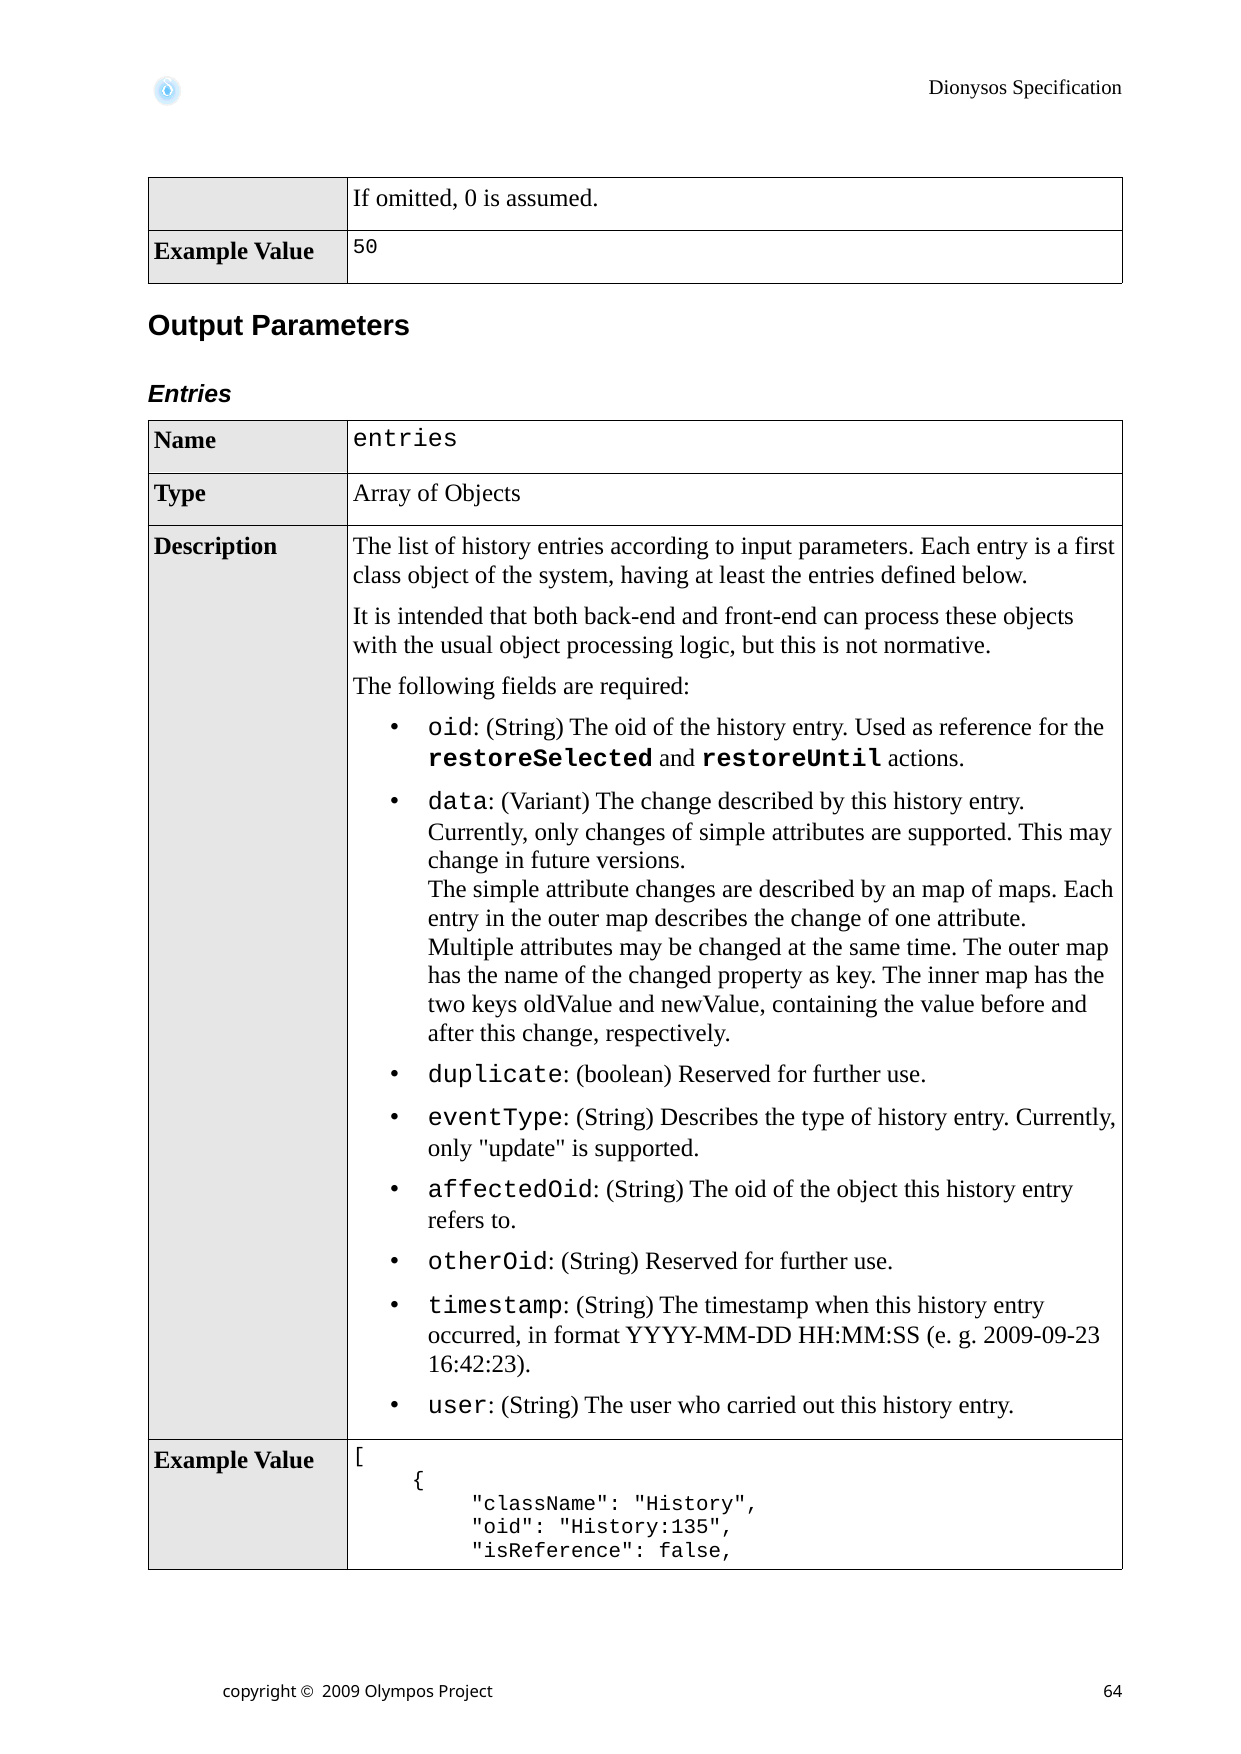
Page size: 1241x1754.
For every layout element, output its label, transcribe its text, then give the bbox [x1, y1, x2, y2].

table_cell Array of Objects [348, 474, 1122, 525]
table_cell Example Value [149, 231, 347, 283]
table_cell The list of history entries according to input parameters. Each entry is a first class object of the system, having at least the entries defined below. It is intended that both back-end and front-end can process these objects with the usual object processing logic, but this is not normative. The following fields are required: oid: (String) The oid of the history entry. Used as reference for the restoreSelected and restoreUntil actions. data: (Variant) The change described by this history entry. Currently, only changes of simple attributes are supported. This may change in future versions. The simple attribute changes are described by an map of maps. Each entry in the outer map describes the change of one attribute. Multiple attributes may be changed at the same time. The outer map has the name of the changed property as key. The inner map has the two keys oldValue and newValue, containing the value before and after this change, respectively. duplicate: (boolean) Reserved for further use. eventType: (String) Describes the type of history entry. Currently, only "update" is supported. affectedOid: (String) The oid of the object this history entry refers to. otherOid: (String) Reserved for further use. timestamp: (String) The timestamp when this history entry occurred, in format YYYY-MM-DD HH:MM:SS (e. g. 2009-09-23 16:42:23). user: (String) The user who carried out this history entry. [348, 526, 1122, 1439]
table_cell [ { "className": "History", "oid": "History:135", "isReference": false, [348, 1440, 1122, 1569]
table_cell Description [149, 526, 347, 1439]
table_cell [149, 178, 347, 230]
text Output Parameters [148, 308, 1122, 341]
table_header entries [348, 421, 1122, 472]
text Entries [148, 379, 1122, 407]
picture [152, 75, 184, 106]
table_cell 50 [348, 231, 1122, 283]
table_cell If omitted, 0 is assumed. [348, 178, 1122, 230]
table_cell Type [149, 474, 347, 525]
table_cell Example Value [149, 1440, 347, 1569]
table_header Name [149, 421, 347, 472]
